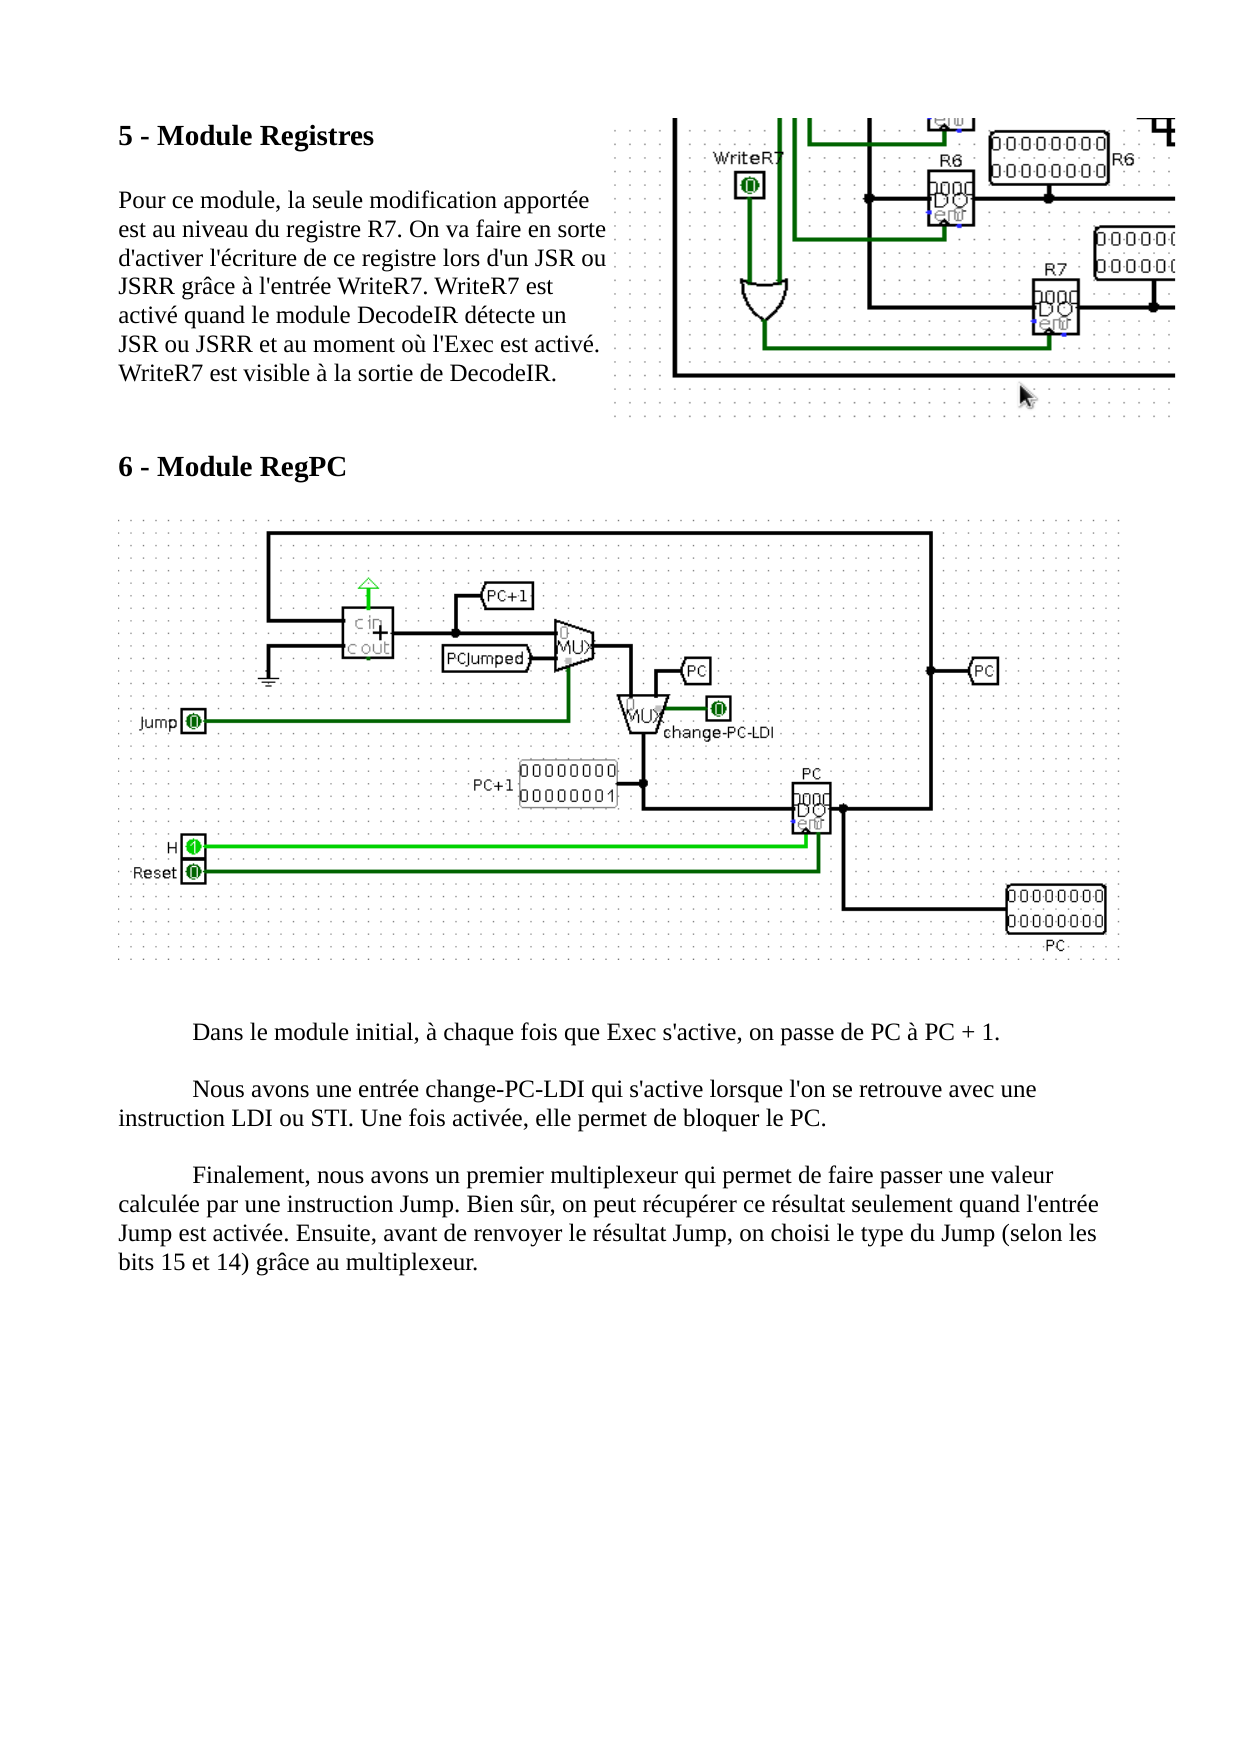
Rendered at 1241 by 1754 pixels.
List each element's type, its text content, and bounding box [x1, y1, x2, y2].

text Dans le module initial, à chaque fois que Exec s'active, on passe de PC à PC + 1. [118, 1017, 1122, 1046]
picture [607, 118, 1176, 424]
text 5 - Module Registres [118, 118, 607, 152]
text Finalement, nous avons un premier multiplexeur qui permet de faire passer une valeur calculée par une instruction Jump. Bien sûr, on peut récupérer ce résultat seulement quand l'entrée Jump est activée. Ensuite, avant de renvoyer le résultat Jump, on choisi le type du Jump (selon les bits 15 et 14) grâce au multiplexeur. [118, 1161, 1122, 1276]
picture [118, 511, 1123, 960]
text 6 - Module RegPC [118, 449, 1122, 482]
text Nous avons une entrée change-PC-LDI qui s'active lorsque l'on se retrouve avec une instruction LDI ou STI. Une fois activée, elle permet de bloquer le PC. [118, 1074, 1122, 1132]
text Pour ce module, la seule modification apportée est au niveau du registre R7. On va faire en sorte d'activer l'écriture de ce registre lors d'un JSR ou JSRR grâce à l'entrée WriteR7. WriteR7 est activé quand le module DecodeIR détecte un JSR ou JSRR et au moment où l'Exec est activé. WriteR7 est visible à la sortie de DecodeIR. [118, 185, 607, 386]
